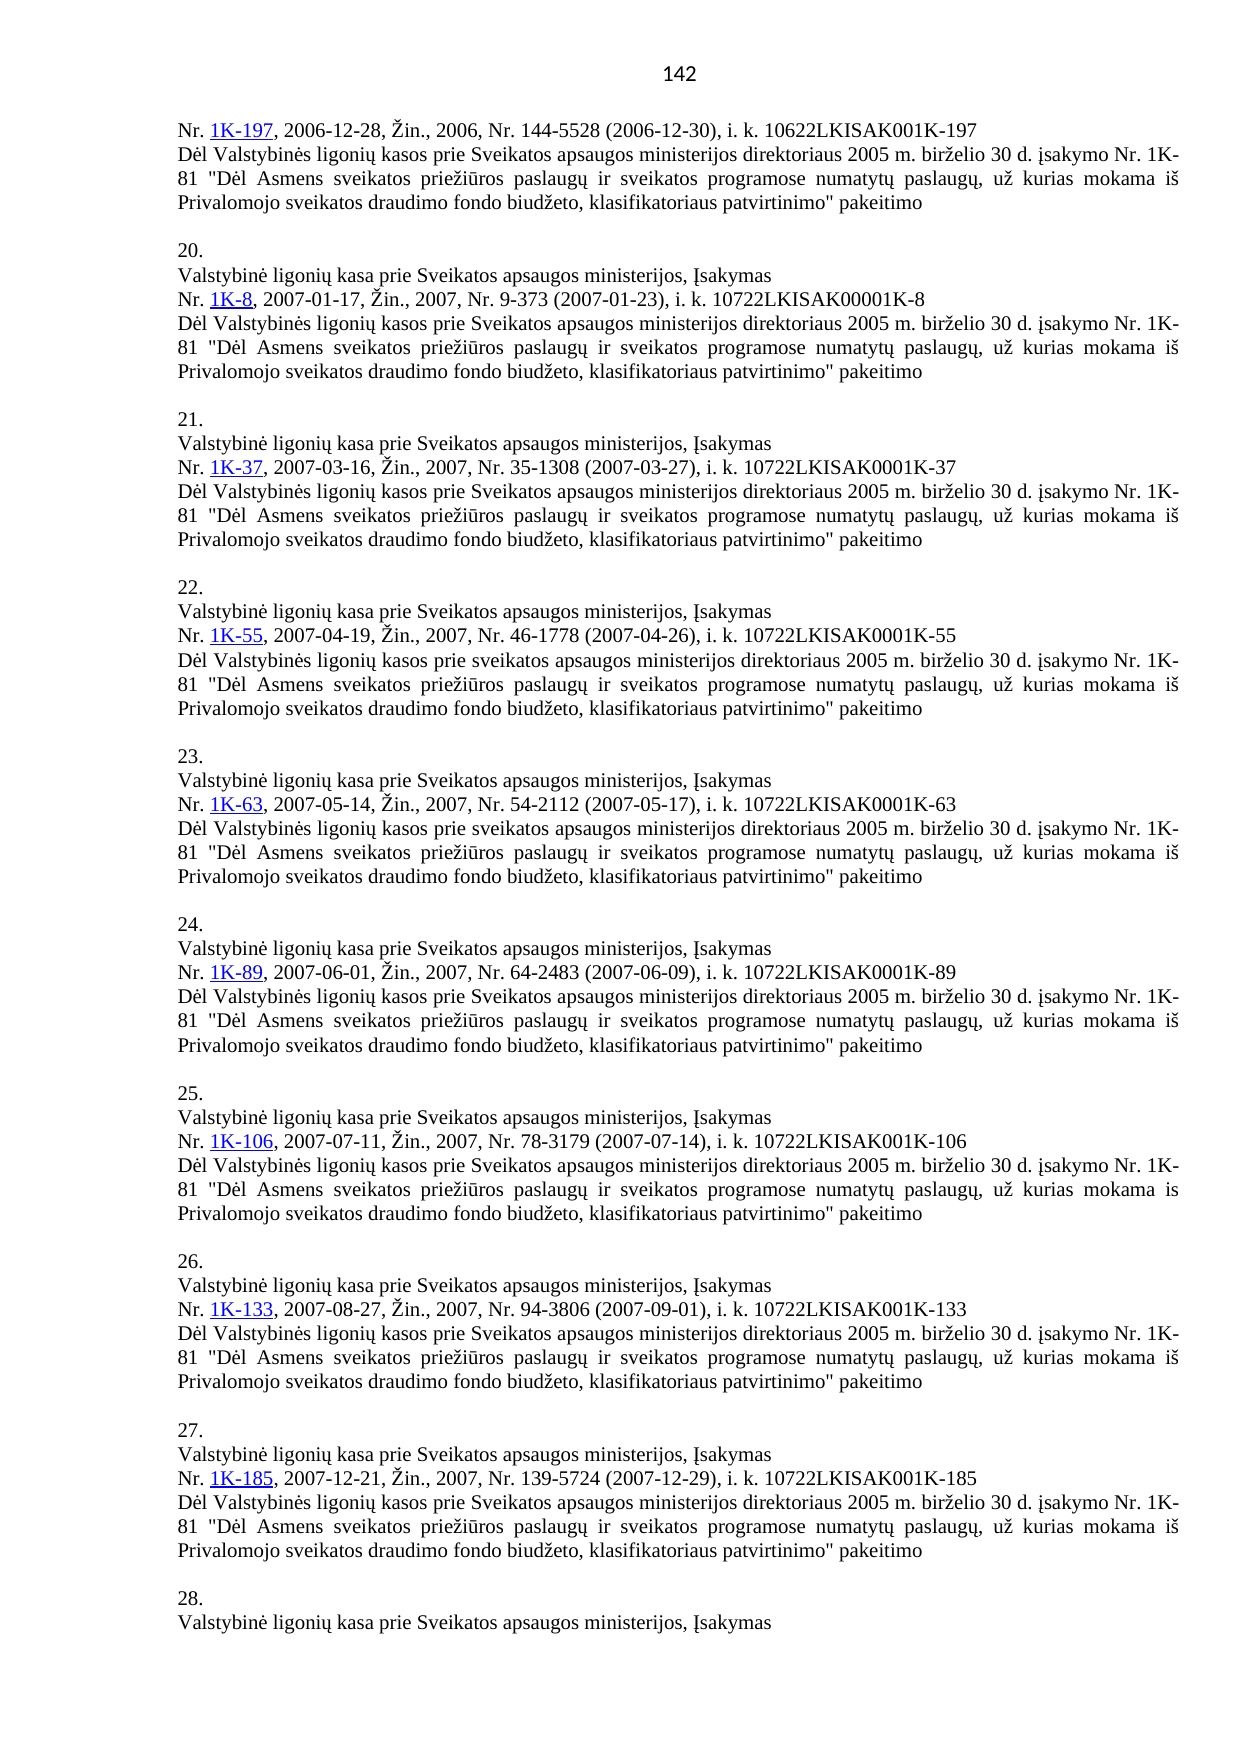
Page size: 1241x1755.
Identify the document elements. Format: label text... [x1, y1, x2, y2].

text Valstybinė ligonių kasa prie Sveikatos apsaugos ministerijos, Įsakymas [177, 262, 1181, 287]
text Dėl Valstybinės ligonių kasos prie Sveikatos apsaugos ministerijos direktoriaus 2005 m. birželio 30 d. įsakymo Nr. 1K-81 "Dėl Asmens sveikatos priežiūros paslaugų ir sveikatos programose numatytų paslaugų, už kurias mokama iš Privalomojo sveikatos draudimo fondo biudžeto, klasifikatoriaus patvirtinimo" pakeitimo [177, 1321, 1181, 1393]
text Dėl Valstybinės ligonių kasos prie Sveikatos apsaugos ministerijos direktoriaus 2005 m. birželio 30 d. įsakymo Nr. 1K-81 "Dėl Asmens sveikatos priežiūros paslaugų ir sveikatos programose numatytų paslaugų, už kurias mokama iš Privalomojo sveikatos draudimo fondo biudžeto, klasifikatoriaus patvirtinimo" pakeitimo [177, 1490, 1181, 1562]
text Nr. 1K-89, 2007-06-01, Žin., 2007, Nr. 64-2483 (2007-06-09), i. k. 10722LKISAK0001K-89 [177, 960, 1181, 984]
text Valstybinė ligonių kasa prie Sveikatos apsaugos ministerijos, Įsakymas [177, 1273, 1181, 1297]
text Dėl Valstybinės ligonių kasos prie Sveikatos apsaugos ministerijos direktoriaus 2005 m. birželio 30 d. įsakymo Nr. 1K-81 "Dėl Asmens sveikatos priežiūros paslaugų ir sveikatos programose numatytų paslaugų, už kurias mokama iš Privalomojo sveikatos draudimo fondo biudžeto, klasifikatoriaus patvirtinimo" pakeitimo [177, 479, 1181, 551]
text Dėl Valstybinės ligonių kasos prie Sveikatos apsaugos ministerijos direktoriaus 2005 m. birželio 30 d. įsakymo Nr. 1K-81 "Dėl Asmens sveikatos priežiūros paslaugų ir sveikatos programose numatytų paslaugų, už kurias mokama iš Privalomojo sveikatos draudimo fondo biudžeto, klasifikatoriaus patvirtinimo" pakeitimo [177, 142, 1181, 214]
text 27. [177, 1417, 1181, 1442]
text 21. [177, 407, 1181, 431]
text 24. [177, 912, 1181, 936]
text Dėl Valstybinės ligonių kasos prie Sveikatos apsaugos ministerijos direktoriaus 2005 m. birželio 30 d. įsakymo Nr. 1K-81 "Dėl Asmens sveikatos priežiūros paslaugų ir sveikatos programose numatytų paslaugų, už kurias mokama is Privalomojo sveikatos draudimo fondo biudžeto, klasifikatoriaus patvirtinimo" pakeitimo [177, 1153, 1181, 1225]
text Valstybinė ligonių kasa prie Sveikatos apsaugos ministerijos, Įsakymas [177, 599, 1181, 623]
text Valstybinė ligonių kasa prie Sveikatos apsaugos ministerijos, Įsakymas [177, 1105, 1181, 1129]
text 22. [177, 575, 1181, 599]
text Nr. 1K-8, 2007-01-17, Žin., 2007, Nr. 9-373 (2007-01-23), i. k. 10722LKISAK00001K-8 [177, 287, 1181, 311]
text Valstybinė ligonių kasa prie Sveikatos apsaugos ministerijos, Įsakymas [177, 431, 1181, 455]
text Dėl Valstybinės ligonių kasos prie sveikatos apsaugos ministerijos direktoriaus 2005 m. birželio 30 d. įsakymo Nr. 1K-81 "Dėl Asmens sveikatos priežiūros paslaugų ir sveikatos programose numatytų paslaugų, už kurias mokama iš Privalomojo sveikatos draudimo fondo biudžeto, klasifikatoriaus patvirtinimo" pakeitimo [177, 647, 1181, 720]
text Dėl Valstybinės ligonių kasos prie Sveikatos apsaugos ministerijos direktoriaus 2005 m. birželio 30 d. įsakymo Nr. 1K-81 "Dėl Asmens sveikatos priežiūros paslaugų ir sveikatos programose numatytų paslaugų, už kurias mokama iš Privalomojo sveikatos draudimo fondo biudžeto, klasifikatoriaus patvirtinimo" pakeitimo [177, 311, 1181, 383]
text Nr. 1K-63, 2007-05-14, Žin., 2007, Nr. 54-2112 (2007-05-17), i. k. 10722LKISAK0001K-63 [177, 792, 1181, 816]
text Nr. 1K-55, 2007-04-19, Žin., 2007, Nr. 46-1778 (2007-04-26), i. k. 10722LKISAK0001K-55 [177, 623, 1181, 647]
text Nr. 1K-197, 2006-12-28, Žin., 2006, Nr. 144-5528 (2006-12-30), i. k. 10622LKISAK001K-197 [177, 118, 1181, 142]
text Nr. 1K-133, 2007-08-27, Žin., 2007, Nr. 94-3806 (2007-09-01), i. k. 10722LKISAK001K-133 [177, 1297, 1181, 1321]
text Valstybinė ligonių kasa prie Sveikatos apsaugos ministerijos, Įsakymas [177, 768, 1181, 792]
text Nr. 1K-185, 2007-12-21, Žin., 2007, Nr. 139-5724 (2007-12-29), i. k. 10722LKISAK001K-185 [177, 1466, 1181, 1490]
text Nr. 1K-37, 2007-03-16, Žin., 2007, Nr. 35-1308 (2007-03-27), i. k. 10722LKISAK0001K-37 [177, 455, 1181, 479]
text 26. [177, 1249, 1181, 1273]
text Dėl Valstybinės ligonių kasos prie sveikatos apsaugos ministerijos direktoriaus 2005 m. birželio 30 d. įsakymo Nr. 1K-81 "Dėl Asmens sveikatos priežiūros paslaugų ir sveikatos programose numatytų paslaugų, už kurias mokama iš Privalomojo sveikatos draudimo fondo biudžeto, klasifikatoriaus patvirtinimo" pakeitimo [177, 816, 1181, 888]
text Valstybinė ligonių kasa prie Sveikatos apsaugos ministerijos, Įsakymas [177, 936, 1181, 960]
text Valstybinė ligonių kasa prie Sveikatos apsaugos ministerijos, Įsakymas [177, 1610, 1181, 1634]
text 20. [177, 238, 1181, 262]
text Valstybinė ligonių kasa prie Sveikatos apsaugos ministerijos, Įsakymas [177, 1442, 1181, 1466]
text Dėl Valstybinės ligonių kasos prie Sveikatos apsaugos ministerijos direktoriaus 2005 m. birželio 30 d. įsakymo Nr. 1K-81 "Dėl Asmens sveikatos priežiūros paslaugų ir sveikatos programose numatytų paslaugų, už kurias mokama iš Privalomojo sveikatos draudimo fondo biudžeto, klasifikatoriaus patvirtinimo" pakeitimo [177, 984, 1181, 1057]
text 25. [177, 1081, 1181, 1105]
text Nr. 1K-106, 2007-07-11, Žin., 2007, Nr. 78-3179 (2007-07-14), i. k. 10722LKISAK001K-106 [177, 1129, 1181, 1153]
text 23. [177, 744, 1181, 768]
text 28. [177, 1586, 1181, 1610]
